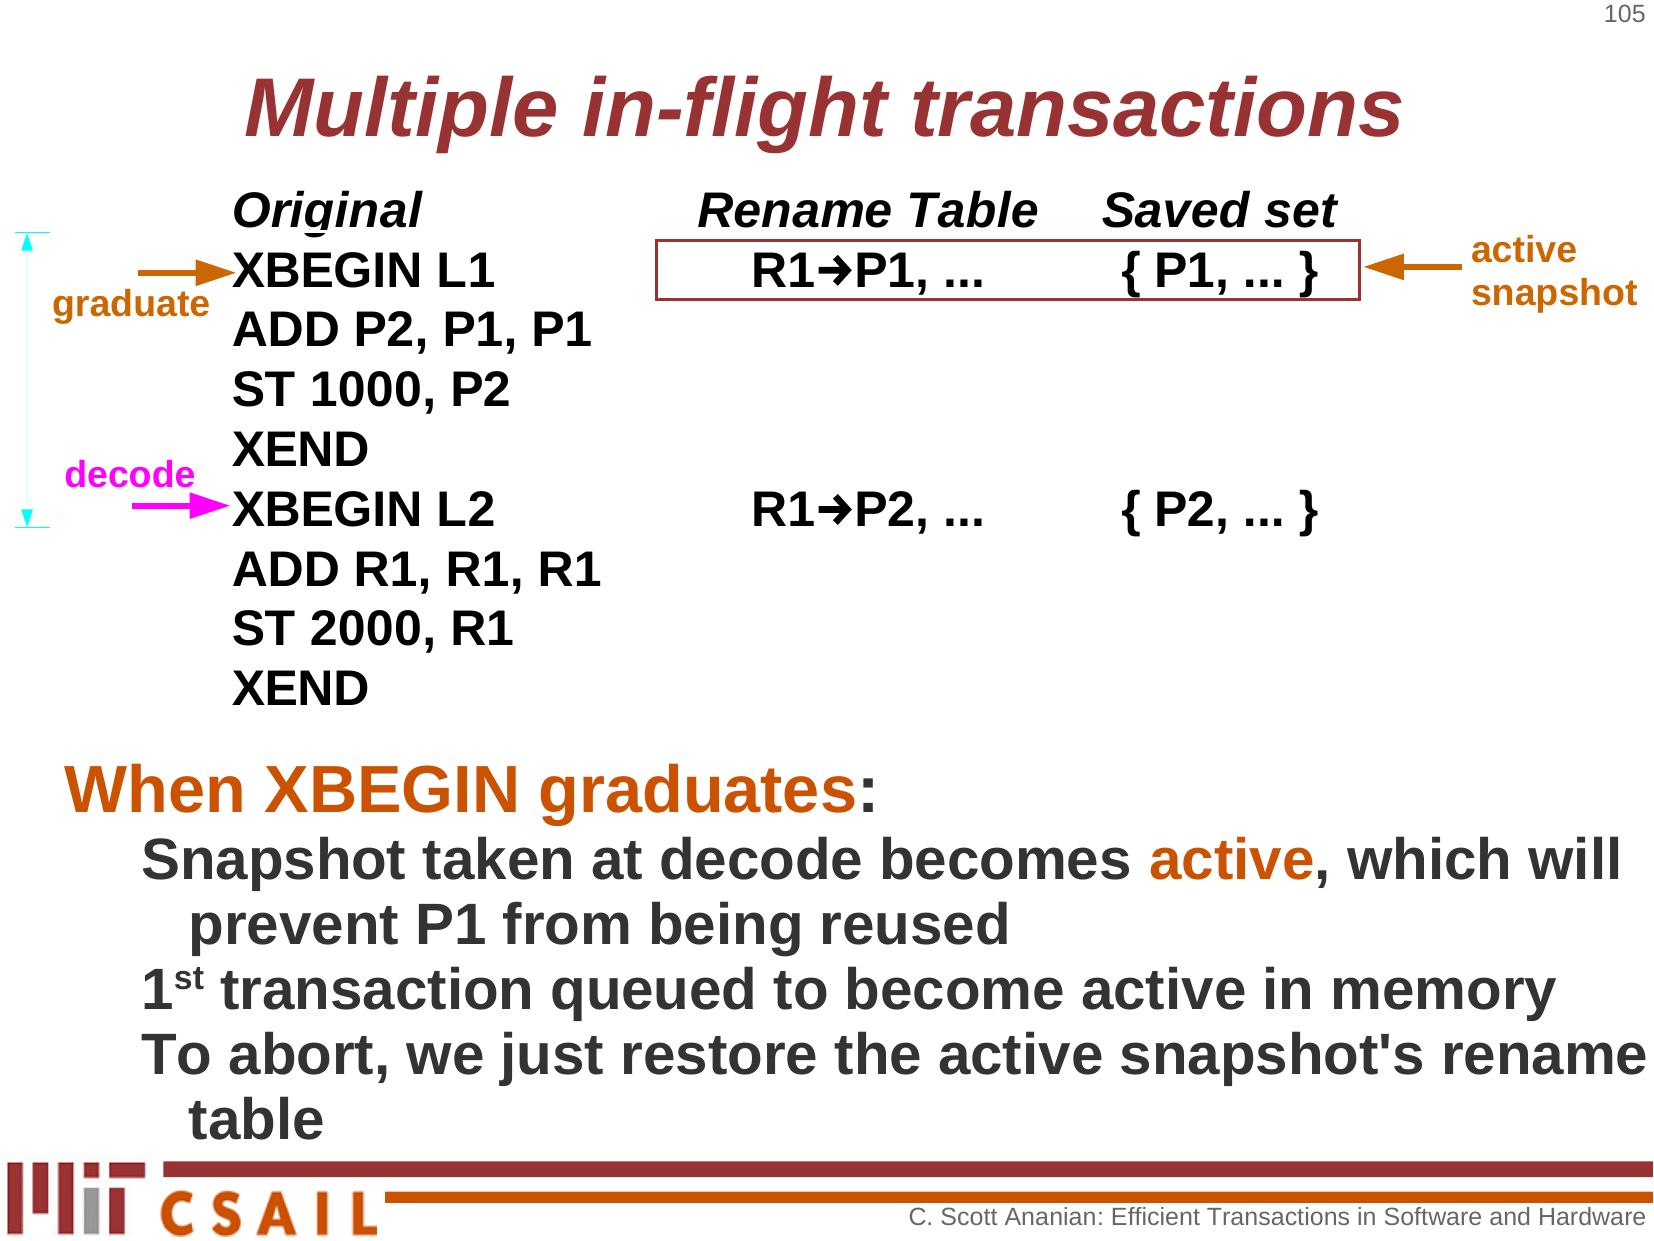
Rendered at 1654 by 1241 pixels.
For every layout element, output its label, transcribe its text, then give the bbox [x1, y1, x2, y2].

title Multiple in-flight transactions [51, 28, 1600, 187]
chart [229, 180, 1361, 721]
list When XBEGIN graduates: Snapshot taken at decode becomes active, which will prevent P1 from being reused 1st transaction queued to become active in memory To abort, we just restore the active snapshot's rename table [47, 751, 1653, 1241]
text_box [1361, 208, 1653, 323]
text_box active snapshot [1471, 228, 1638, 343]
text_box graduate [52, 281, 211, 339]
text_box decode [64, 453, 196, 496]
picture [0, 1155, 47, 1237]
